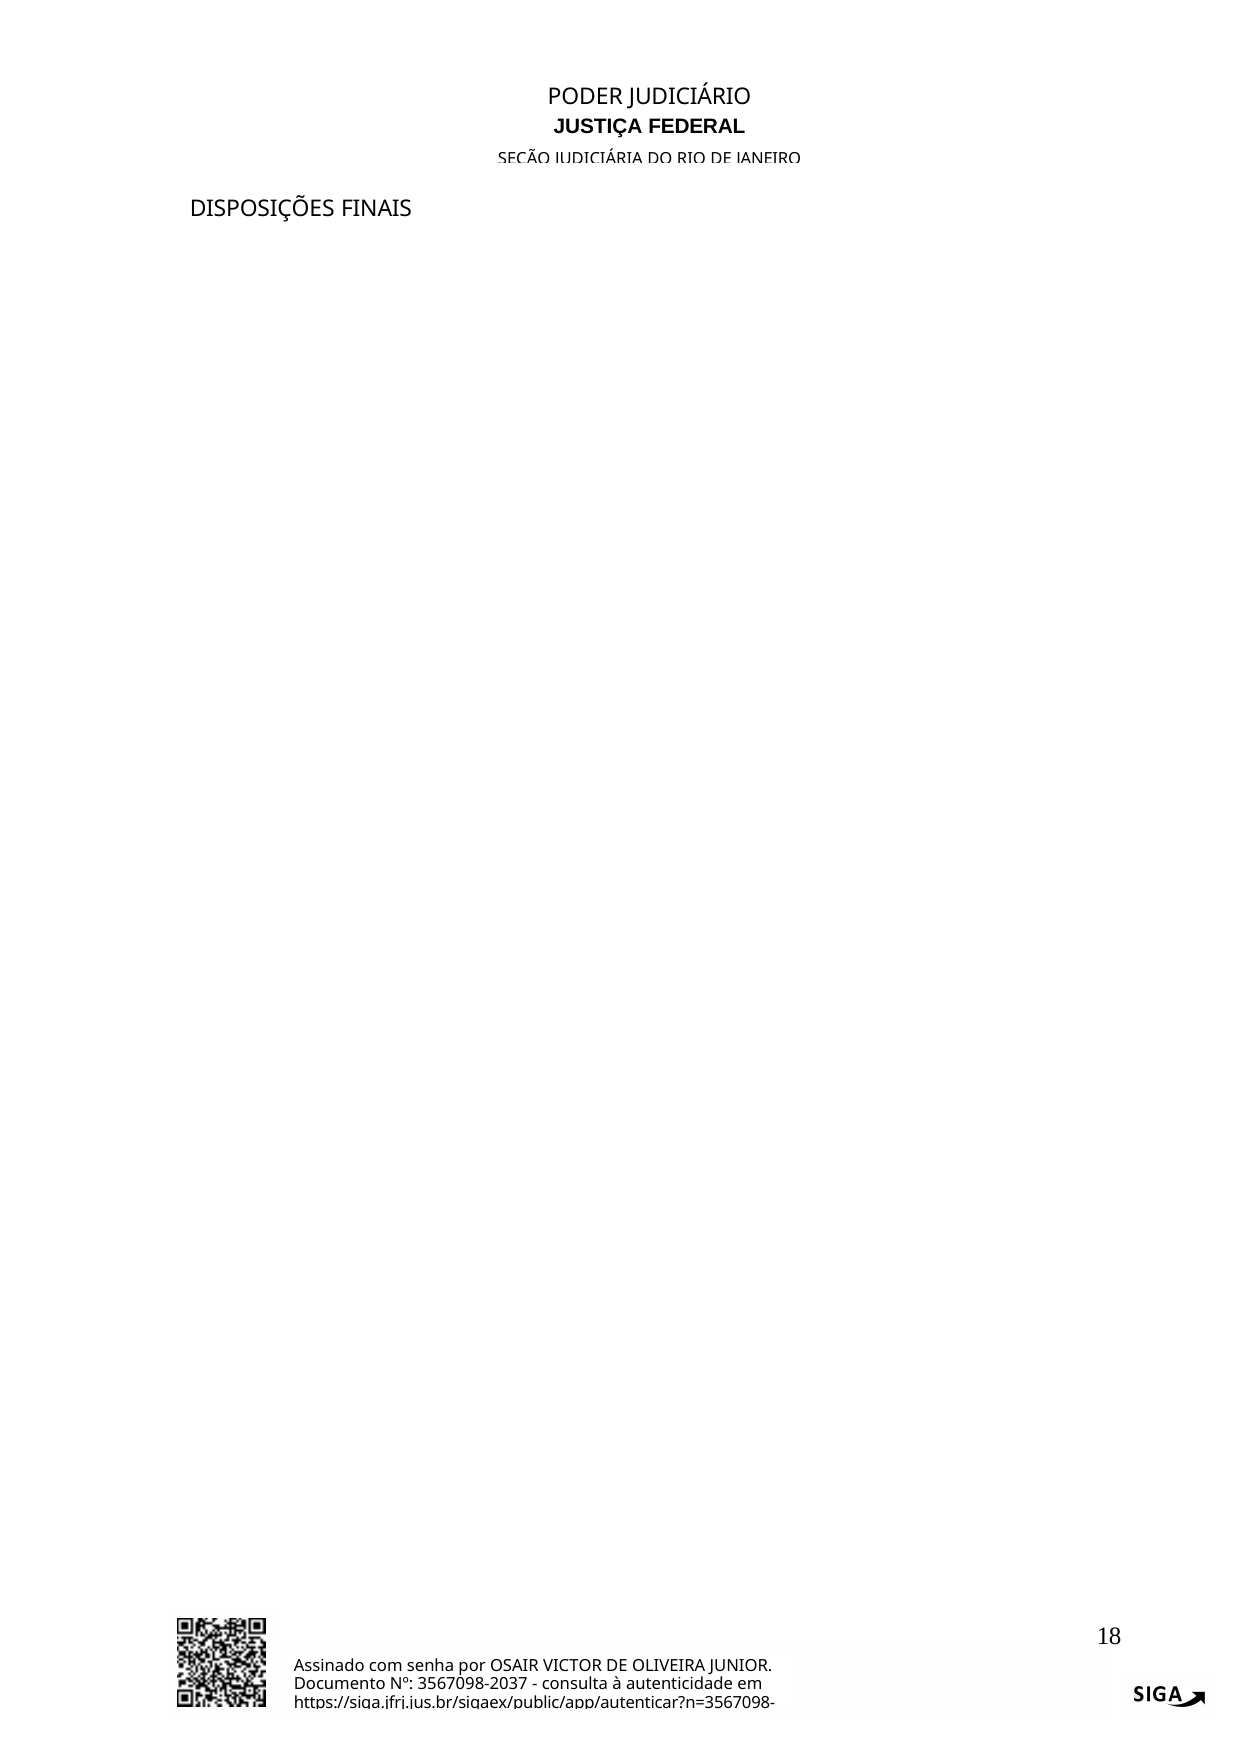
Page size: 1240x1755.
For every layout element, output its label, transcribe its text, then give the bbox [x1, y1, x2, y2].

text DISPOSIÇÕES FINAIS [189, 192, 1181, 223]
